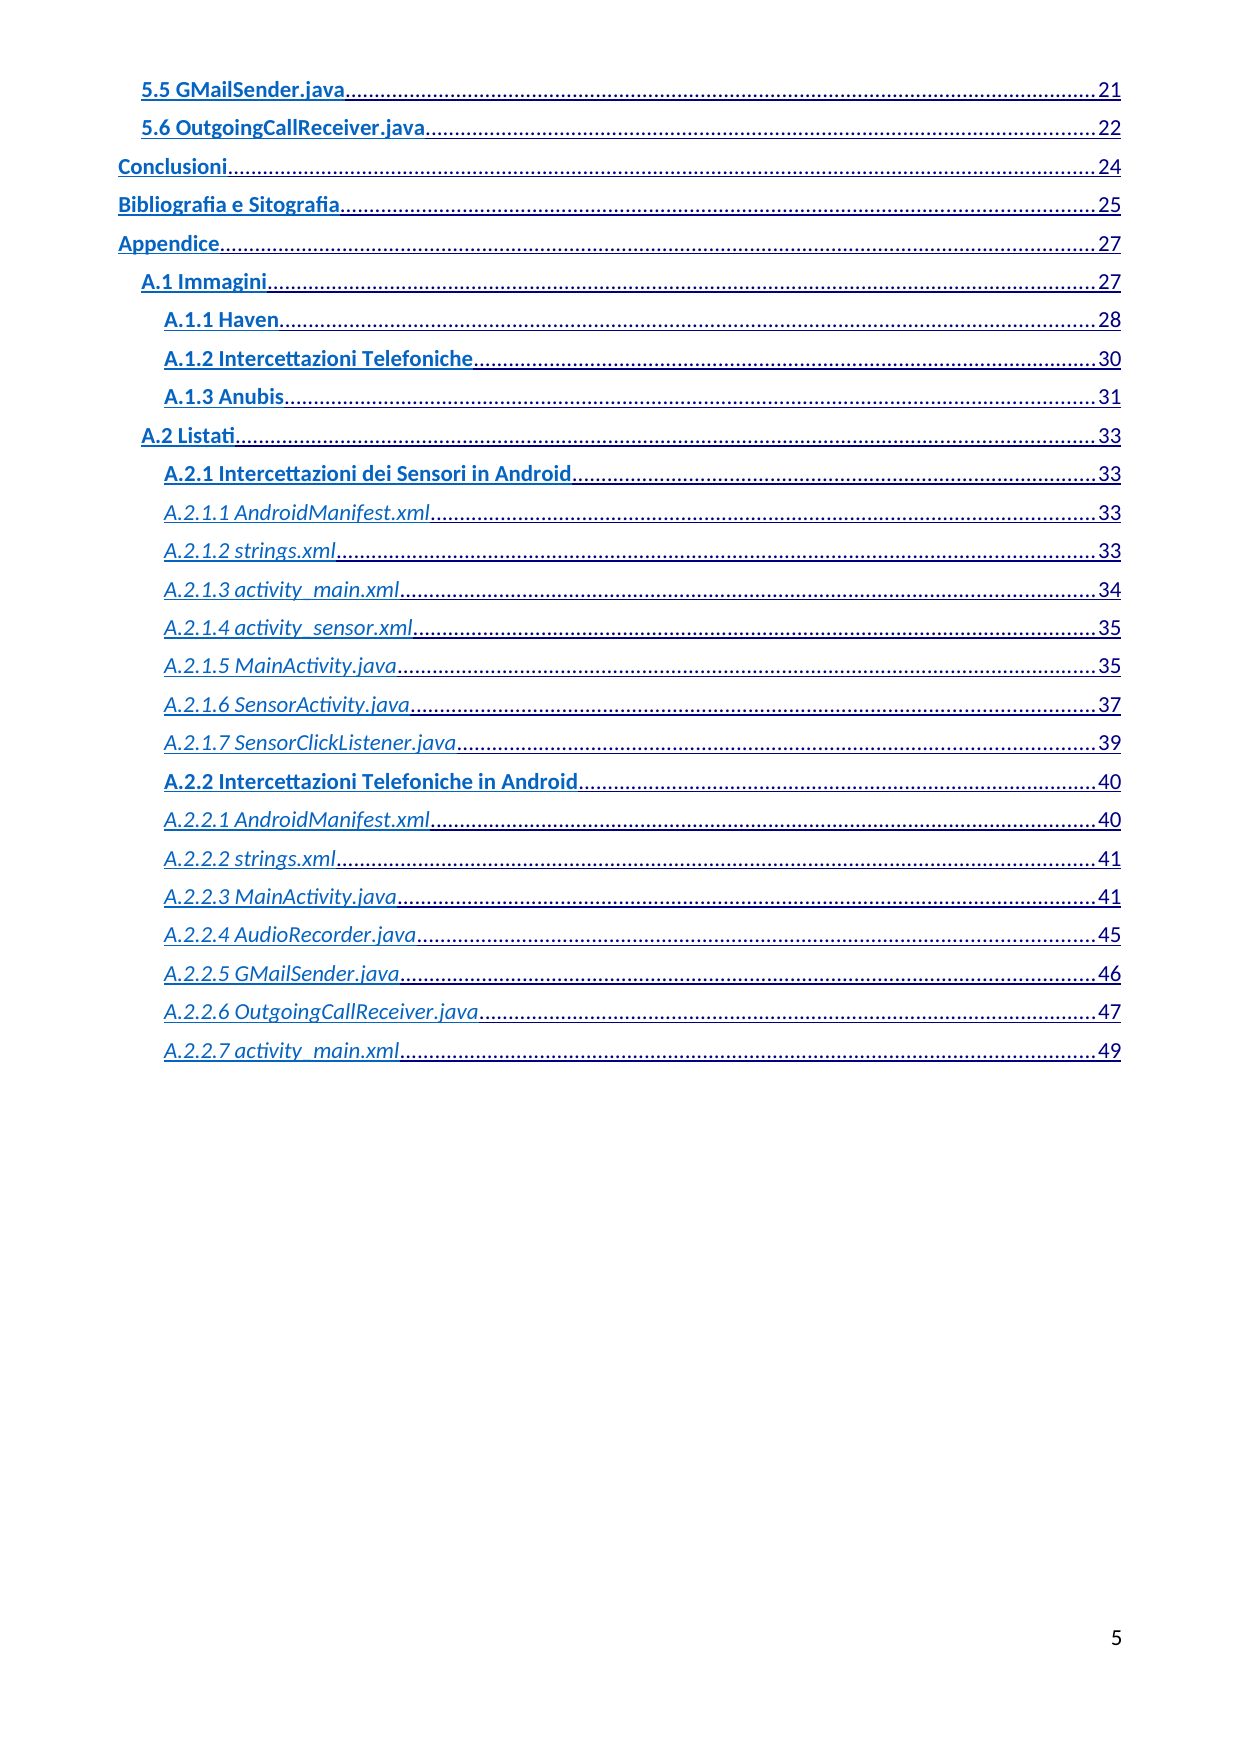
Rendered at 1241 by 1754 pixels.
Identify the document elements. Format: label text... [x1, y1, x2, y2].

text A.2.1.4 activity_sensor.xml 35 [164, 613, 1122, 641]
text A.1.3 Anubis 31 [164, 382, 1122, 411]
text A.2.1.5 MainActivity.java 35 [164, 652, 1122, 679]
text A.2.2.6 OutgoingCallReceiver.java 47 [164, 997, 1122, 1026]
text A.2.2.7 activity_main.xml 49 [164, 1036, 1122, 1064]
text A.1.1 Haven 28 [164, 306, 1122, 334]
text A.2.2.2 strings.xml 41 [164, 844, 1122, 872]
text 5.5 GMailSender.java 21 [141, 75, 1122, 103]
text A.2.2 Intercettazioni Telefoniche in Android 40 [164, 767, 1122, 795]
text A.2.1.2 strings.xml 33 [164, 536, 1122, 564]
text A.2.1 Intercettazioni dei Sensori in Android 33 [164, 459, 1122, 487]
text A.2.1.7 SensorClickListener.java 39 [164, 728, 1122, 756]
text A.1 Immagini 27 [141, 267, 1122, 295]
text Bibliografia e Sitografia 25 [118, 190, 1122, 218]
text Conclusioni 24 [118, 152, 1122, 180]
text A.1.2 Intercettazioni Telefoniche 30 [164, 344, 1122, 372]
text A.2.2.5 GMailSender.java 46 [164, 959, 1122, 987]
text A.2.2.4 AudioRecorder.java 45 [164, 921, 1122, 949]
text A.2.1.3 activity_main.xml 34 [164, 575, 1122, 603]
text A.2 Listati 33 [141, 421, 1122, 449]
text A.2.1.6 SensorActivity.java 37 [164, 690, 1122, 718]
text A.2.2.3 MainActivity.java 41 [164, 882, 1122, 910]
text A.2.2.1 AndroidManifest.xml 40 [164, 805, 1122, 833]
text 5.6 OutgoingCallReceiver.java 22 [141, 113, 1122, 141]
text Appendice 27 [118, 229, 1122, 257]
text A.2.1.1 AndroidManifest.xml 33 [164, 498, 1122, 526]
